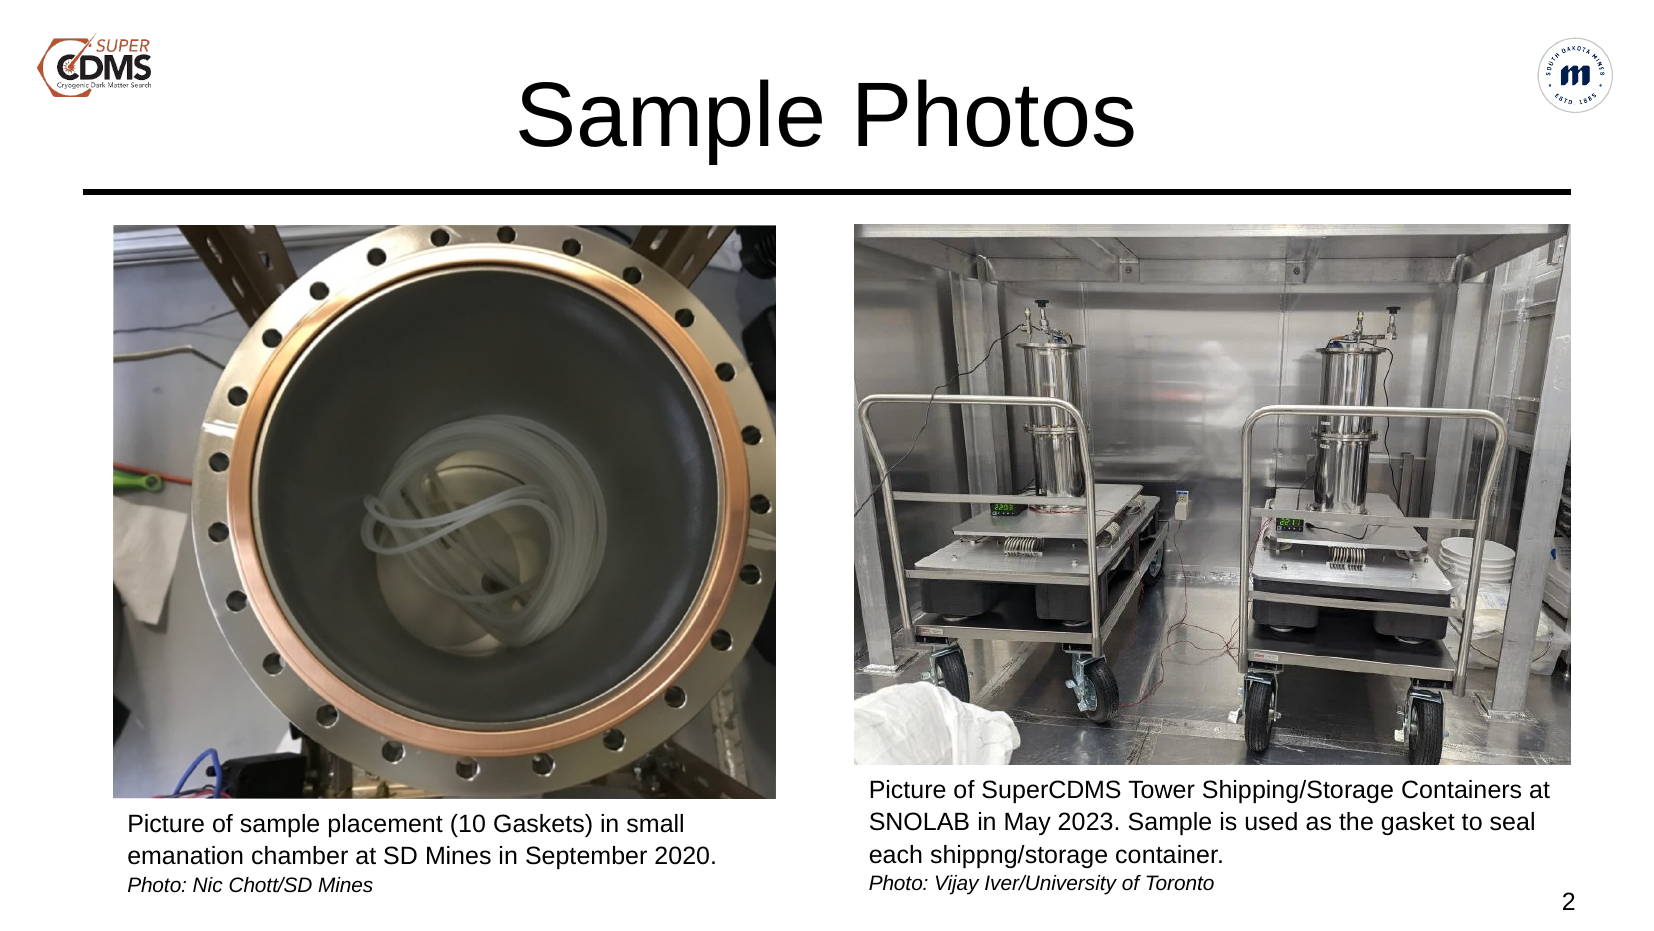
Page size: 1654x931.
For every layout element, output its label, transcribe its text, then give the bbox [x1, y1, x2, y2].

text_box Picture of SuperCDMS Tower Shipping/Storage Containers at SNOLAB in May 2023. Sample is used as the gasket to seal each shippng/storage container. Photo: Vijay Iver/University of Toronto [854, 764, 1576, 901]
picture [112, 225, 776, 798]
picture [37, 32, 151, 97]
text_box Picture of sample placement (10 Gaskets) in small emanation chamber at SD Mines in September 2020. Photo: Nic Chott/SD Mines [112, 798, 788, 901]
picture [1571, 37, 1613, 113]
title Sample Photos [82, 37, 1571, 193]
picture [854, 224, 1571, 764]
